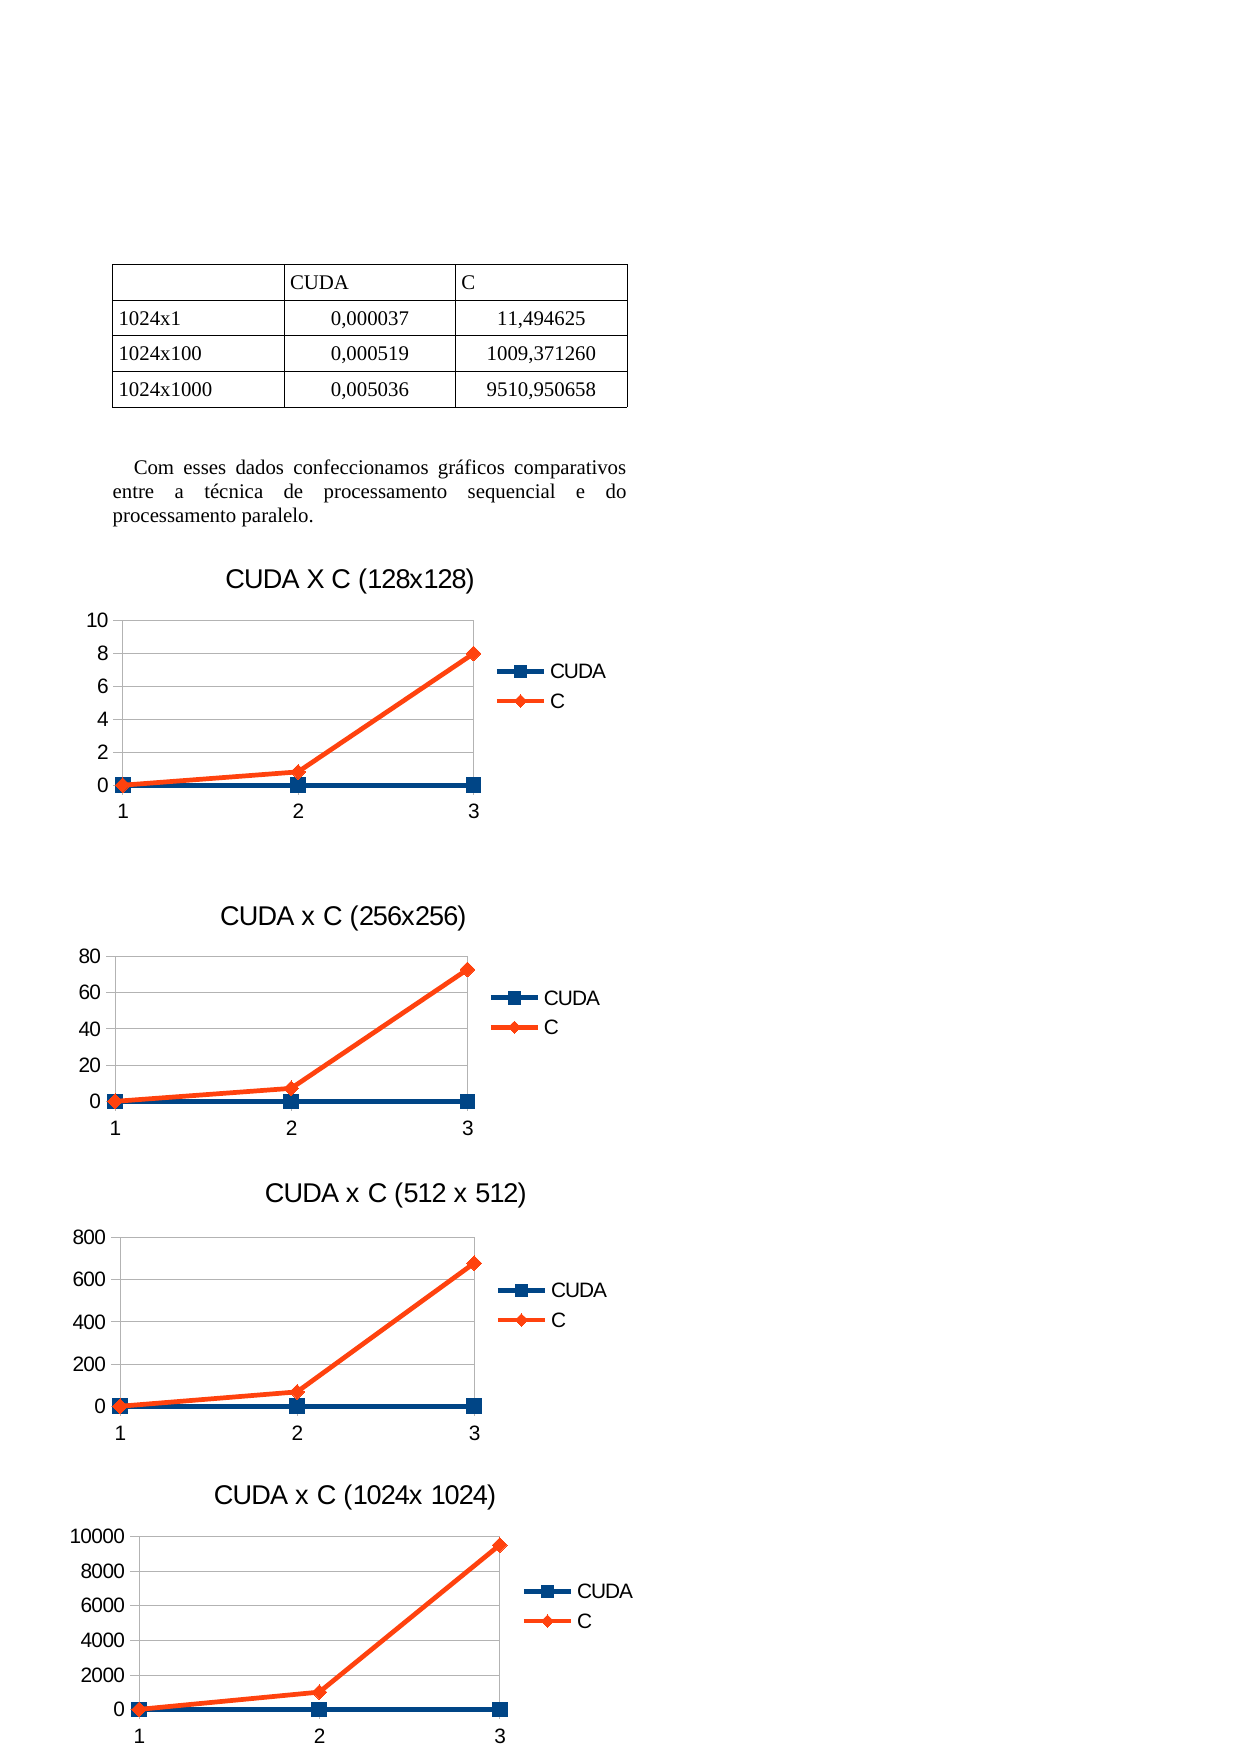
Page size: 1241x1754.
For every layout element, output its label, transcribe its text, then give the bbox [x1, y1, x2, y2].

table_cell 1024x1 [113, 301, 284, 335]
table_cell 0,000037 [285, 301, 455, 335]
text Com esses dados confeccionamos gráficos comparativos entre a técnica de processamento sequencial e do processamento paralelo. [112, 455, 627, 527]
table_header CUDA [285, 265, 455, 300]
table_cell 1024x1000 [113, 372, 284, 407]
table_cell 1009,371260 [456, 336, 627, 371]
table_cell 0,000519 [285, 336, 455, 371]
table_header C [456, 265, 627, 300]
table_cell 1024x100 [113, 336, 284, 371]
table_cell 11,494625 [456, 301, 627, 335]
table_cell 9510,950658 [456, 372, 627, 407]
table_cell 0,005036 [285, 372, 455, 407]
table_header [113, 265, 284, 300]
